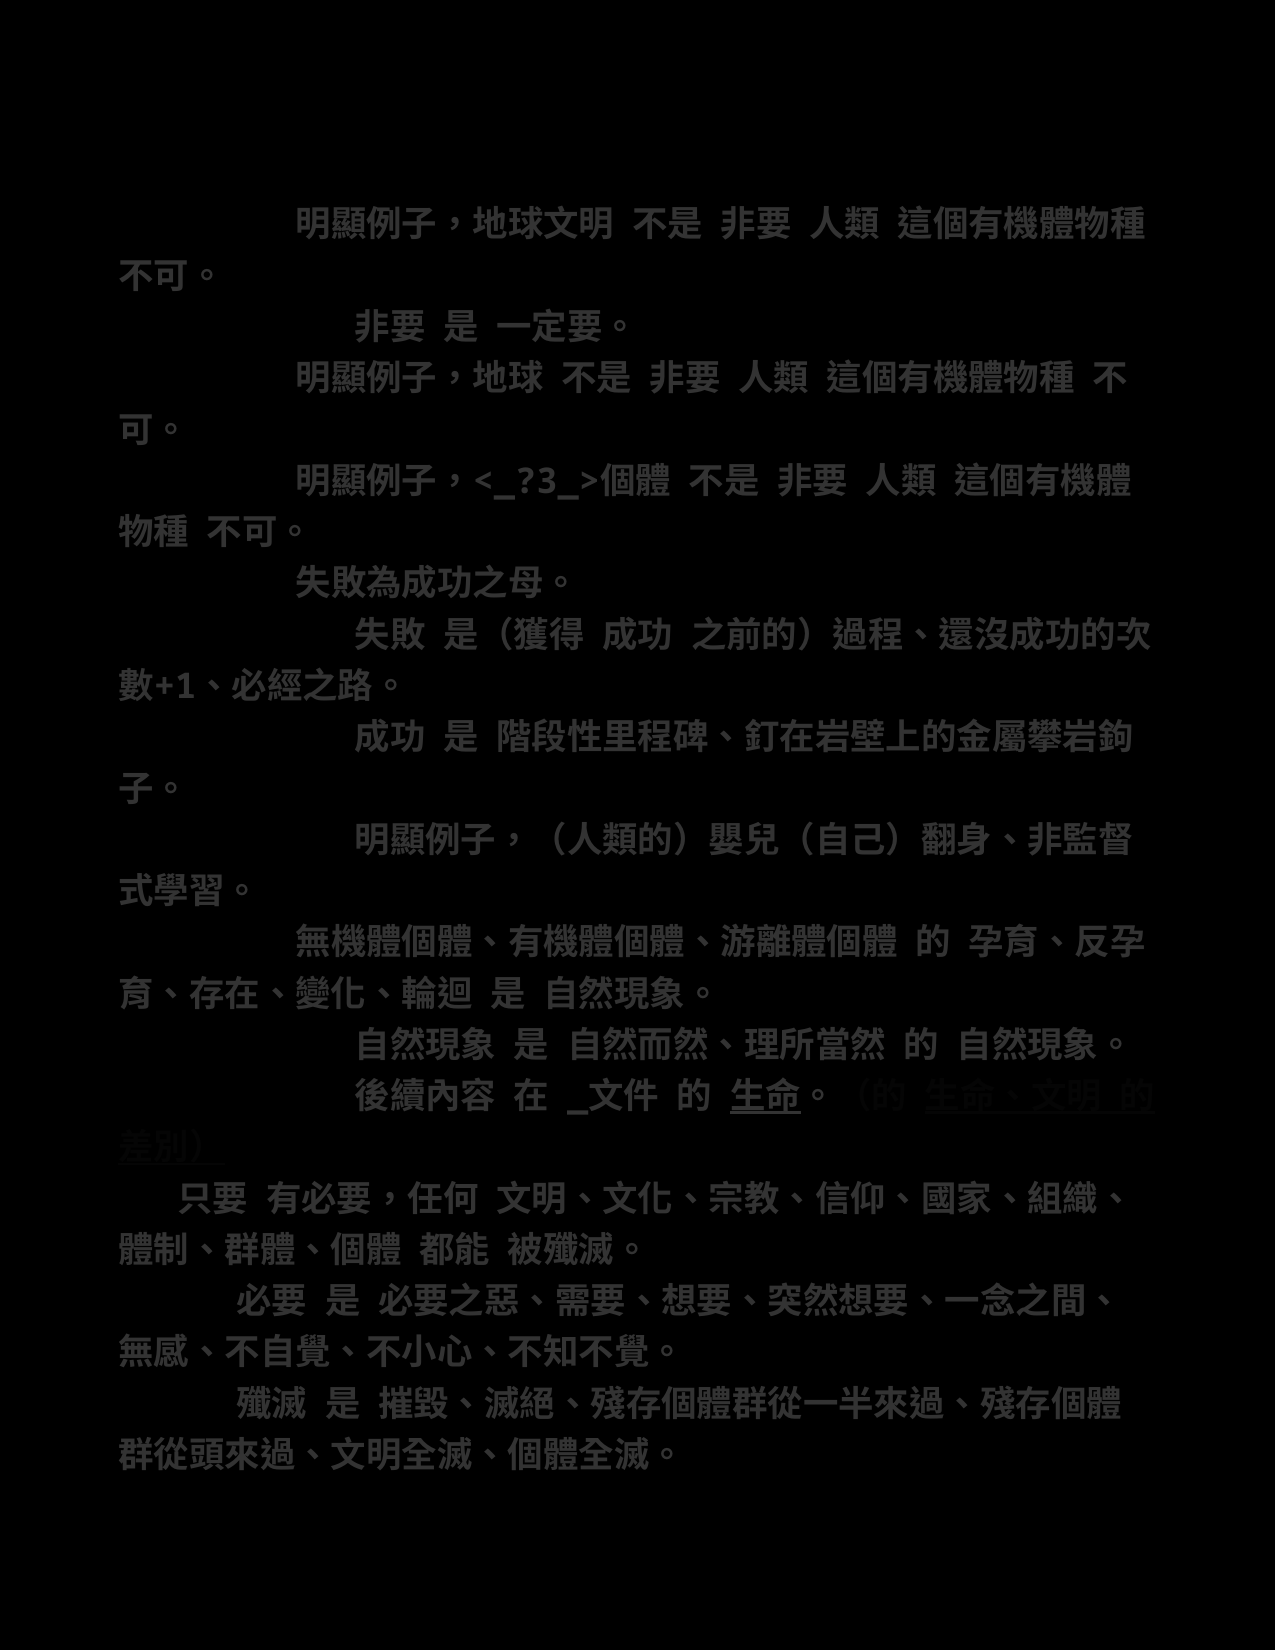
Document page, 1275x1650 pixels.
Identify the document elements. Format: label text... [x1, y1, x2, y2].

text 殲滅 是 摧毀、滅絕、殘存個體群從一半來過、殘存個體群從頭來過、文明全滅、個體全滅。 [118, 1375, 1157, 1477]
text 明顯例子，（人類的）嬰兒（自己）翻身、非監督式學習。 [118, 811, 1157, 914]
text 明顯例子，<_?3_>個體 不是 非要 人類 這個有機體物種 不可。 [118, 452, 1157, 555]
text 失敗 是（獲得 成功 之前的）過程、還沒成功的次數+1、必經之路。 [118, 606, 1157, 709]
text 自然現象 是 自然而然、理所當然 的 自然現象。 [118, 1016, 1157, 1067]
text 非要 是 一定要。 [118, 298, 1157, 349]
text 必要 是 必要之惡、需要、想要、突然想要、一念之間、無感、不自覺、不小心、不知不覺。 [118, 1272, 1157, 1375]
text 成功 是 階段性里程碑、釘在岩壁上的金屬攀岩鉤子。 [118, 709, 1157, 811]
text 明顯例子，地球 不是 非要 人類 這個有機體物種 不可。 [118, 349, 1157, 452]
text 無機體個體、有機體個體、游離體個體 的 孕育、反孕育、存在、變化、輪迴 是 自然現象。 [118, 914, 1157, 1016]
text 只要 有必要，任何 文明、文化、宗教、信仰、國家、組織、體制、群體、個體 都能 被殲滅。 [118, 1170, 1157, 1272]
text 失敗為成功之母。 [118, 555, 1157, 606]
text 後續內容 在 _文件 的 生命。（的 生命、文明 的差別） [118, 1067, 1157, 1170]
text 明顯例子，地球文明 不是 非要 人類 這個有機體物種 不可。 [118, 196, 1157, 298]
